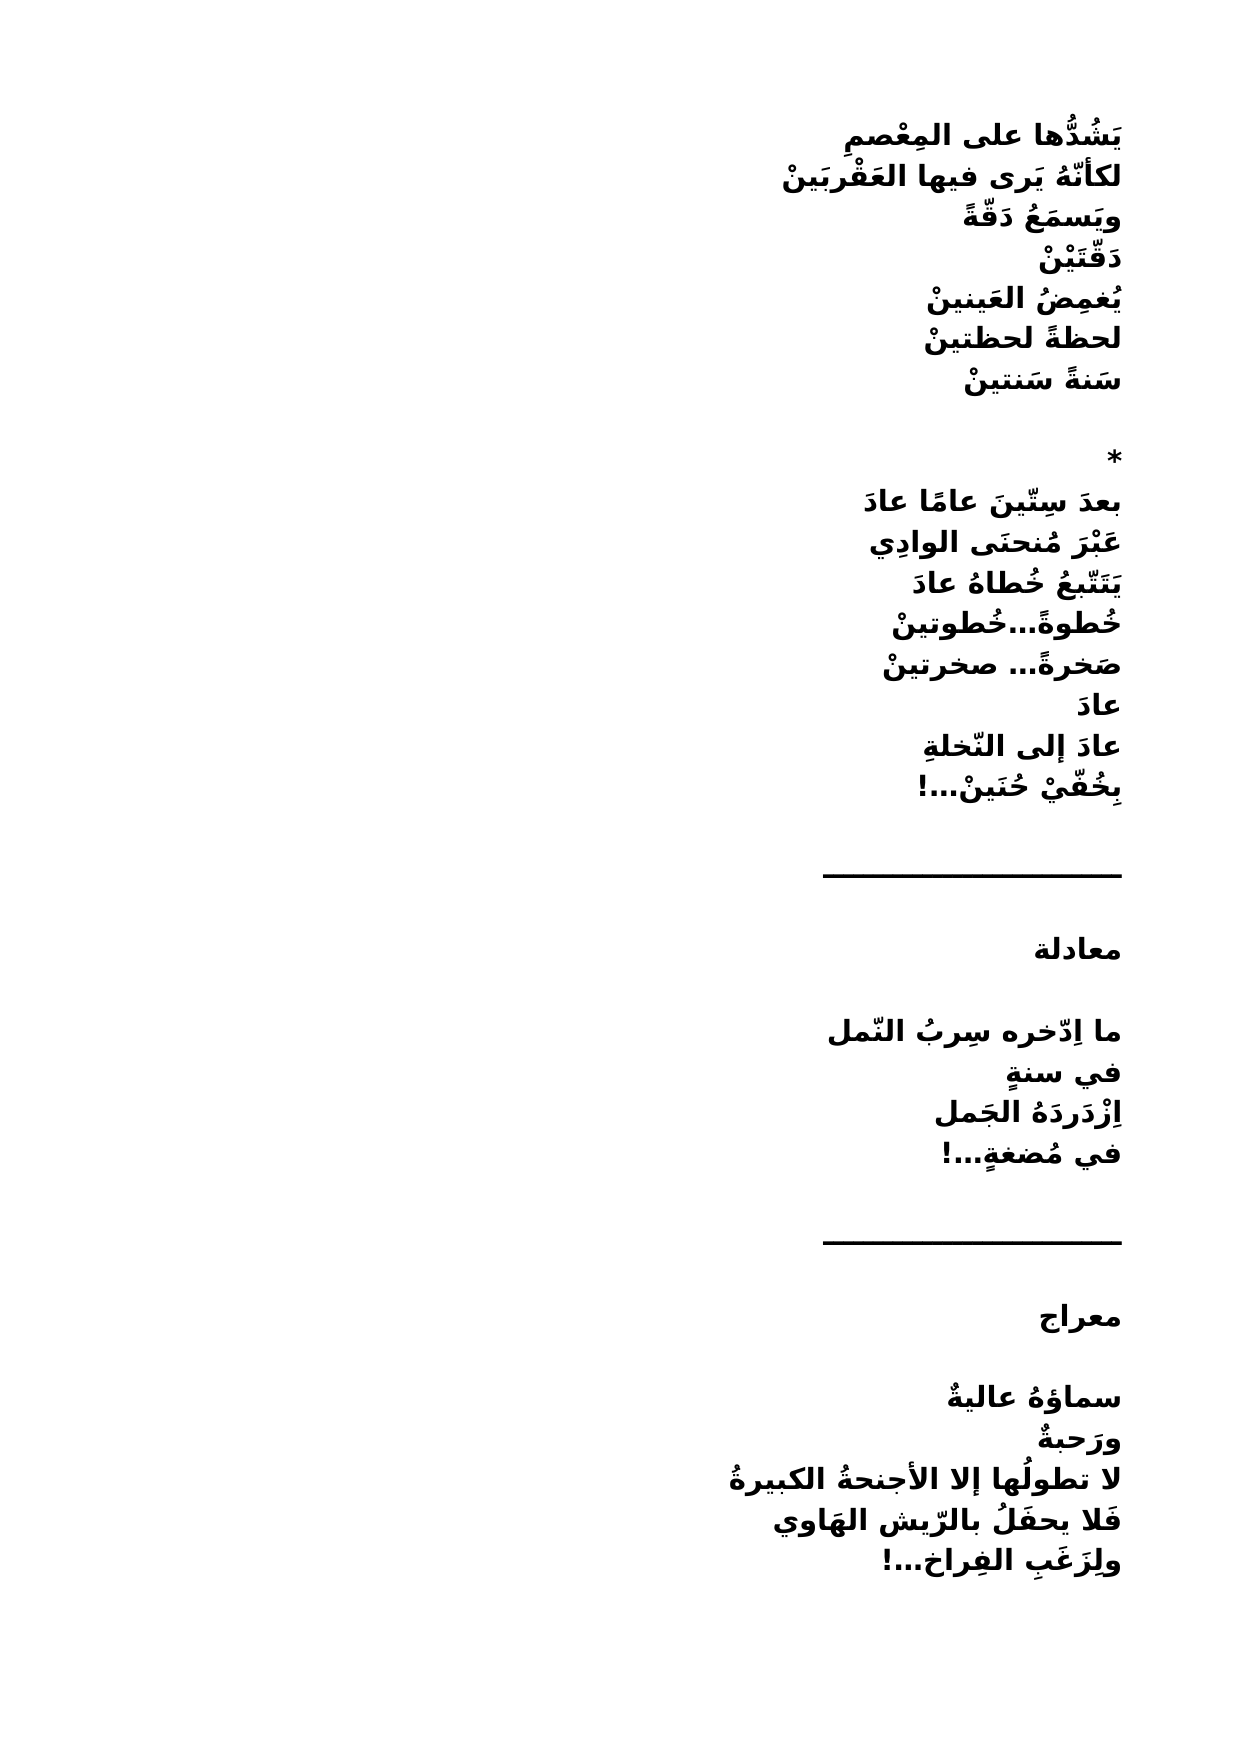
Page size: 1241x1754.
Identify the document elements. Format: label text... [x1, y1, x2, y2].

text يُغمِضُ العَينينْ [118, 281, 1122, 315]
text فَلا يحفَلُ بالرّيش الهَاوي [118, 1503, 1122, 1537]
text ــــــــــــــــــــــــــــــ [118, 851, 1122, 885]
text صَخرةً… صخرتينْ [118, 648, 1122, 682]
text يَشُدُّها على المِعْصمِ [118, 118, 1122, 152]
text لا تطولُها إلا الأجنحةُ الكبيرةُ [118, 1462, 1122, 1496]
text خُطوةً…خُطوتينْ [118, 607, 1122, 641]
text بِخُفّيْ حُنَينْ…! [118, 770, 1122, 804]
text ولِزَغَبِ الفِراخ…! [118, 1544, 1122, 1578]
text معراج [118, 1299, 1122, 1333]
text * [118, 444, 1122, 478]
text ورَحبةٌ [118, 1421, 1122, 1455]
text ويَسمَعُ دَقّةً [118, 199, 1122, 233]
text معادلة [118, 933, 1122, 967]
text في سنةٍ [118, 1055, 1122, 1089]
text لحظةً لحظتينْ [118, 322, 1122, 356]
text ما اِدّخره سِربُ النّمل [118, 1014, 1122, 1048]
text اِزْدَردَهُ الجَمل [118, 1096, 1122, 1129]
text دَقّتَيْنْ [118, 240, 1122, 274]
text في مُضغةٍ…! [118, 1136, 1122, 1170]
text لكأنّهُ يَرى فيها العَقْربَينْ [118, 159, 1122, 193]
text عَبْرَ مَُنحنَى الوادِي [118, 525, 1122, 559]
text ــــــــــــــــــــــــــــــ [118, 1218, 1122, 1252]
text سَنةً سَنتينْ [118, 362, 1122, 396]
text بعدَ سِتّينَ عامًا عادَ [118, 485, 1122, 519]
text عادَ إلى النّخلةِ [118, 729, 1122, 763]
text سماؤهُ عاليةٌ [118, 1381, 1122, 1415]
text يَتَتّبعُ خُطاهُ عادَ [118, 566, 1122, 600]
text عادَ [118, 688, 1122, 722]
